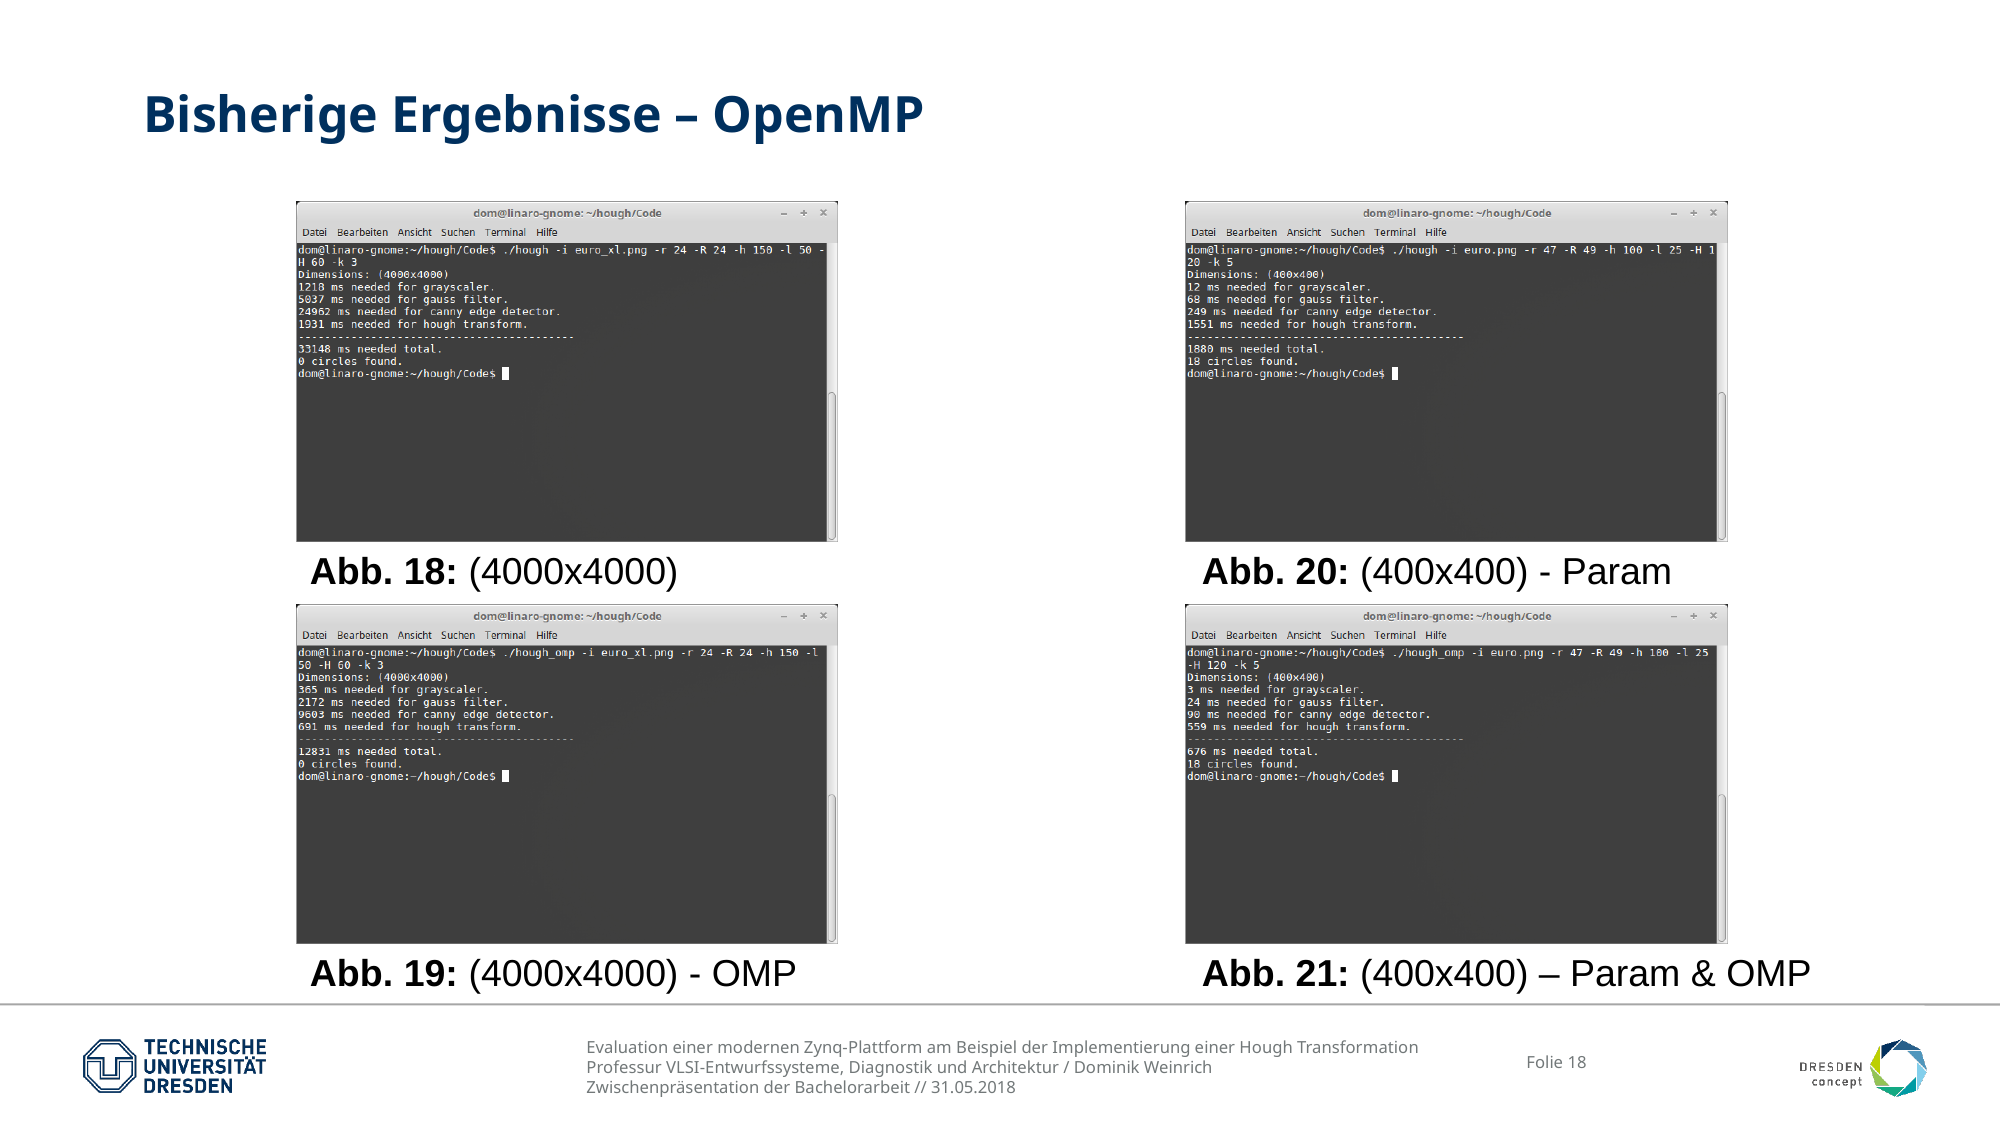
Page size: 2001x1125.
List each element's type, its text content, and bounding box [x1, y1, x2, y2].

picture [1185, 201, 1728, 542]
text_box Abb. 18: (4000x4000) [295, 543, 827, 601]
title Bisherige Ergebnisse – OpenMP [143, 56, 1880, 169]
text_box Abb. 21: (400x400) – Param & OMP [1187, 944, 1831, 1044]
picture [1185, 604, 1728, 945]
picture [83, 1039, 266, 1093]
text_box Abb. 19: (4000x4000) - OMP [295, 944, 827, 1002]
picture [296, 604, 838, 945]
text_box Abb. 20: (400x400) - Param [1187, 543, 1719, 601]
picture [1800, 1039, 1927, 1097]
picture [296, 201, 838, 542]
